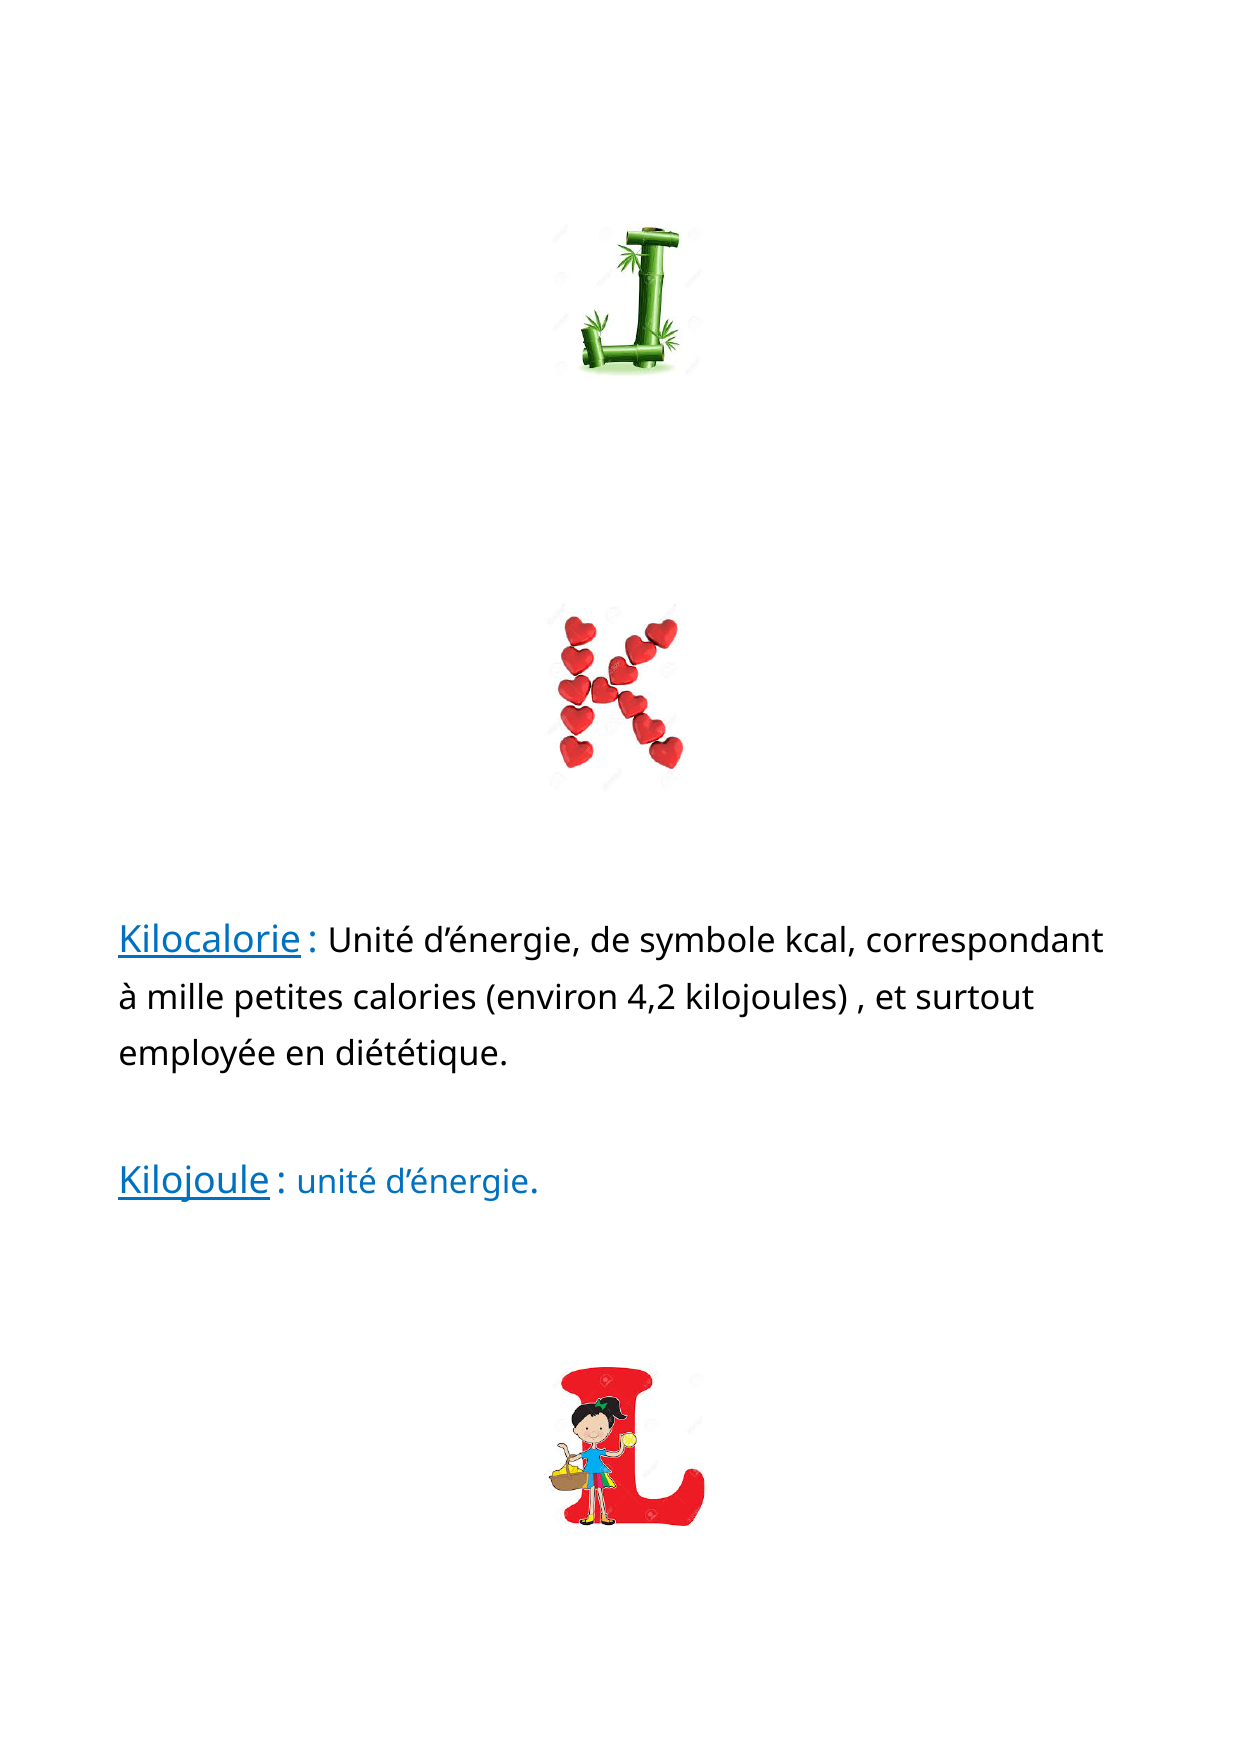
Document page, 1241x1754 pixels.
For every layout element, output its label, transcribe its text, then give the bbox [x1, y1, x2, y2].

text Kilojoule : unité d’énergie. [118, 1154, 1122, 1205]
picture [548, 1367, 705, 1526]
picture [548, 221, 705, 378]
text Kilocalorie : Unité d’énergie, de symbole kcal, correspondant à mille petites calories (environ 4,2 kilojoules) , et surtout employée en diététique. [118, 912, 1122, 1076]
picture [542, 599, 699, 794]
